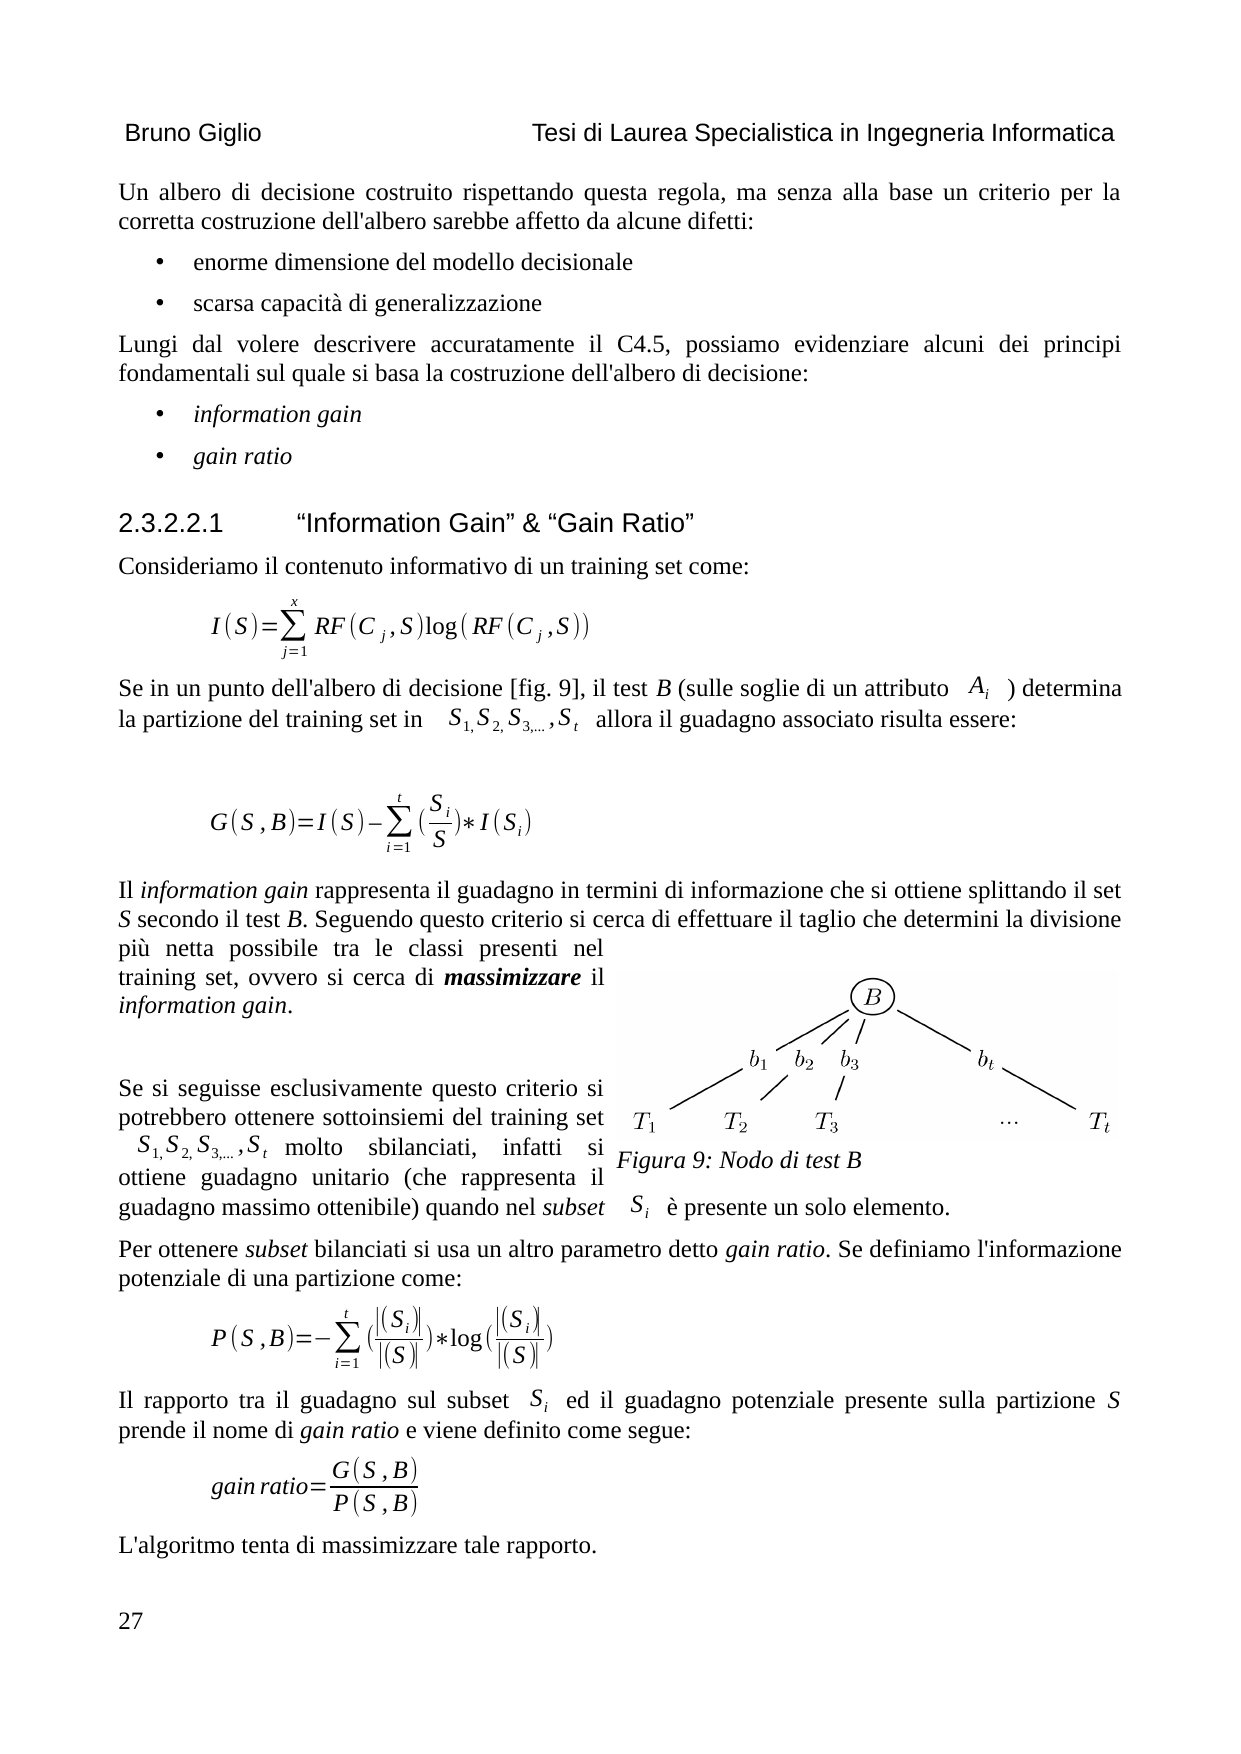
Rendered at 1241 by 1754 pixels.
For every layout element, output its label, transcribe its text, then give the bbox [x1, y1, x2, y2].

text Il rapporto tra il guadagno sul subseted il guadagno potenziale presente sulla partizione S prende il nome di gain ratio e viene definito come segue: [118, 1384, 1122, 1444]
picture [616, 971, 1119, 1140]
text Per ottenere subset bilanciati si usa un altro parametro detto gain ratio. Se definiamo l'informazione potenziale di una partizione come: [118, 1234, 1122, 1292]
text Un albero di decisione costruito rispettando questa regola, ma senza alla base un criterio per la corretta costruzione dell'albero sarebbe affetto da alcune difetti: [118, 177, 1122, 234]
text Se si seguisse esclusivamente questo criterio si potrebbero ottenere sottoinsiemi del training setmolto sbilanciati, infatti si ottiene guadagno unitario (che rappresenta il guadagno massimo ottenibile) quando nel subset è presente un solo elemento. [118, 1073, 1122, 1222]
subtitle “Information Gain” & “Gain Ratio” [118, 507, 1122, 538]
text Se in un punto dell'albero di decisione [fig. 9], il test B (sulle soglie di un attributo) determina la partizione del training set in allora il guadagno associato risulta essere: [118, 672, 1122, 734]
text Consideriamo il contenuto informativo di un training set come: [118, 551, 1122, 579]
list gain ratio [156, 441, 1122, 469]
list enorme dimensione del modello decisionale [156, 247, 1122, 276]
text Figura 9: Nodo di test B [616, 1140, 1118, 1174]
text L'algoritmo tenta di massimizzare tale rapporto. [118, 1530, 1122, 1559]
text Il information gain rappresenta il guadagno in termini di informazione che si ottiene splittando il set S secondo il test B. Seguendo questo criterio si cerca di effettuare il taglio che determini la divisione più netta possibile tra le classi presenti nel training set, ovvero si cerca di massimizzare il information gain. [118, 876, 1122, 1019]
list information gain [156, 399, 1122, 428]
list scarsa capacità di generalizzazione [156, 288, 1122, 317]
text Lungi dal volere descrivere accuratamente il C4.5, possiamo evidenziare alcuni dei principi fondamentali sul quale si basa la costruzione dell'albero di decisione: [118, 329, 1122, 387]
